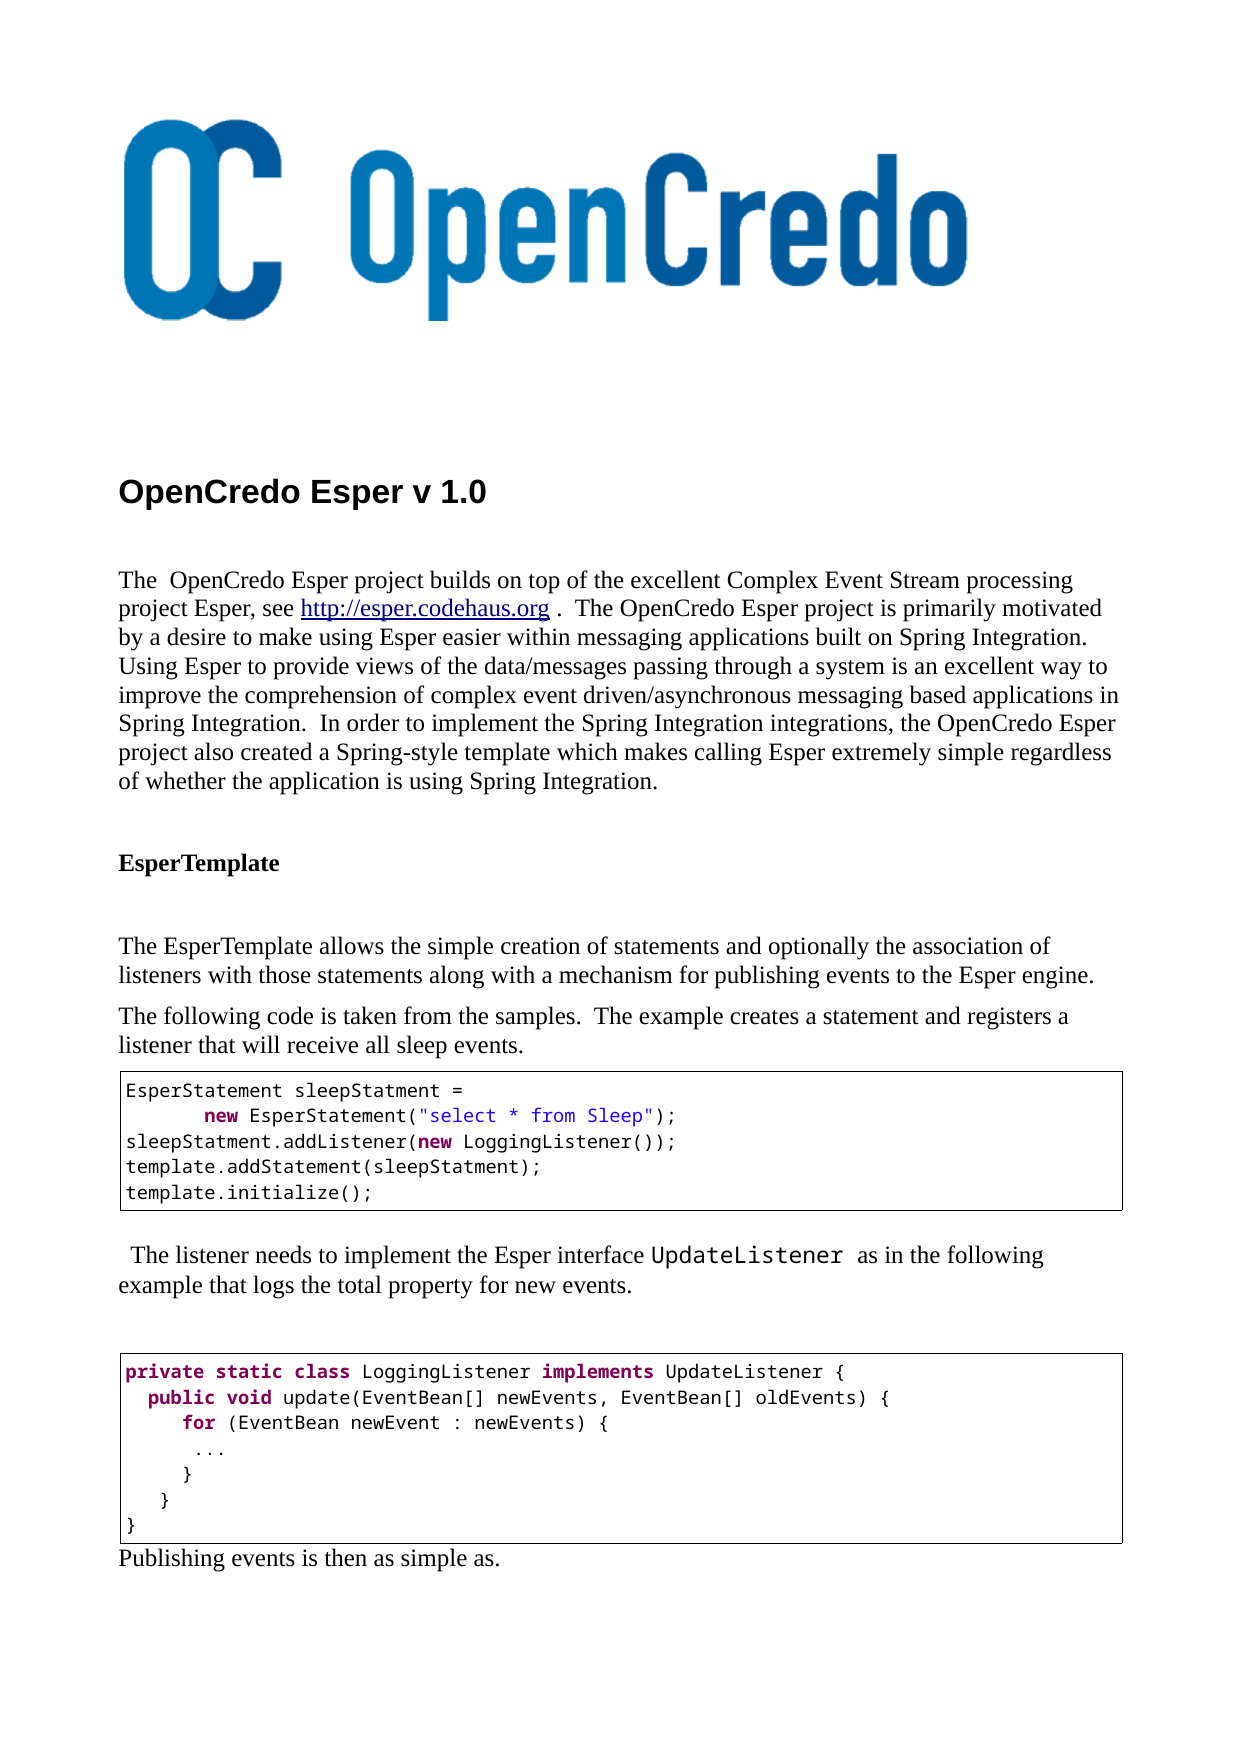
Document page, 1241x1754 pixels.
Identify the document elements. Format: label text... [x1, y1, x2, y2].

table_header private static class LoggingListener implements UpdateListener { public void update(EventBean[] newEvents, EventBean[] oldEvents) { for (EventBean newEvent : newEvents) { ... } } } [121, 1354, 1122, 1543]
table_header EsperStatement sleepStatment = new EsperStatement("select * from Sleep"); sleepStatment.addListener(new LoggingListener()); template.addStatement(sleepStatment); template.initialize(); [121, 1072, 1122, 1210]
text EsperTemplate [118, 848, 1122, 877]
text The OpenCredo Esper project builds on top of the excellent Complex Event Stream processing project Esper, see http://esper.codehaus.org . The OpenCredo Esper project is primarily motivated by a desire to make using Esper easier within messaging applications built on Spring Integration. Using Esper to provide views of the data/messages passing through a system is an excellent way to improve the comprehension of complex event driven/asynchronous messaging based applications in Spring Integration. In order to implement the Spring Integration integrations, the OpenCredo Esper project also created a Spring-style template which makes calling Esper extremely simple regardless of whether the application is using Spring Integration. [118, 565, 1122, 795]
text Publishing events is then as simple as. [118, 1543, 1122, 1572]
text The EsperTemplate allows the simple creation of statements and optionally the association of listeners with those statements along with a mechanism for publishing events to the Esper engine. [118, 931, 1122, 988]
picture [123, 118, 968, 321]
text The following code is taken from the samples. The example creates a statement and registers a listener that will receive all sleep events. [118, 1001, 1122, 1058]
text The listener needs to implement the Esper interface UpdateListener as in the following example that logs the total property for new events. [118, 1239, 1122, 1299]
subtitle OpenCredo Esper v 1.0 [118, 472, 1122, 511]
